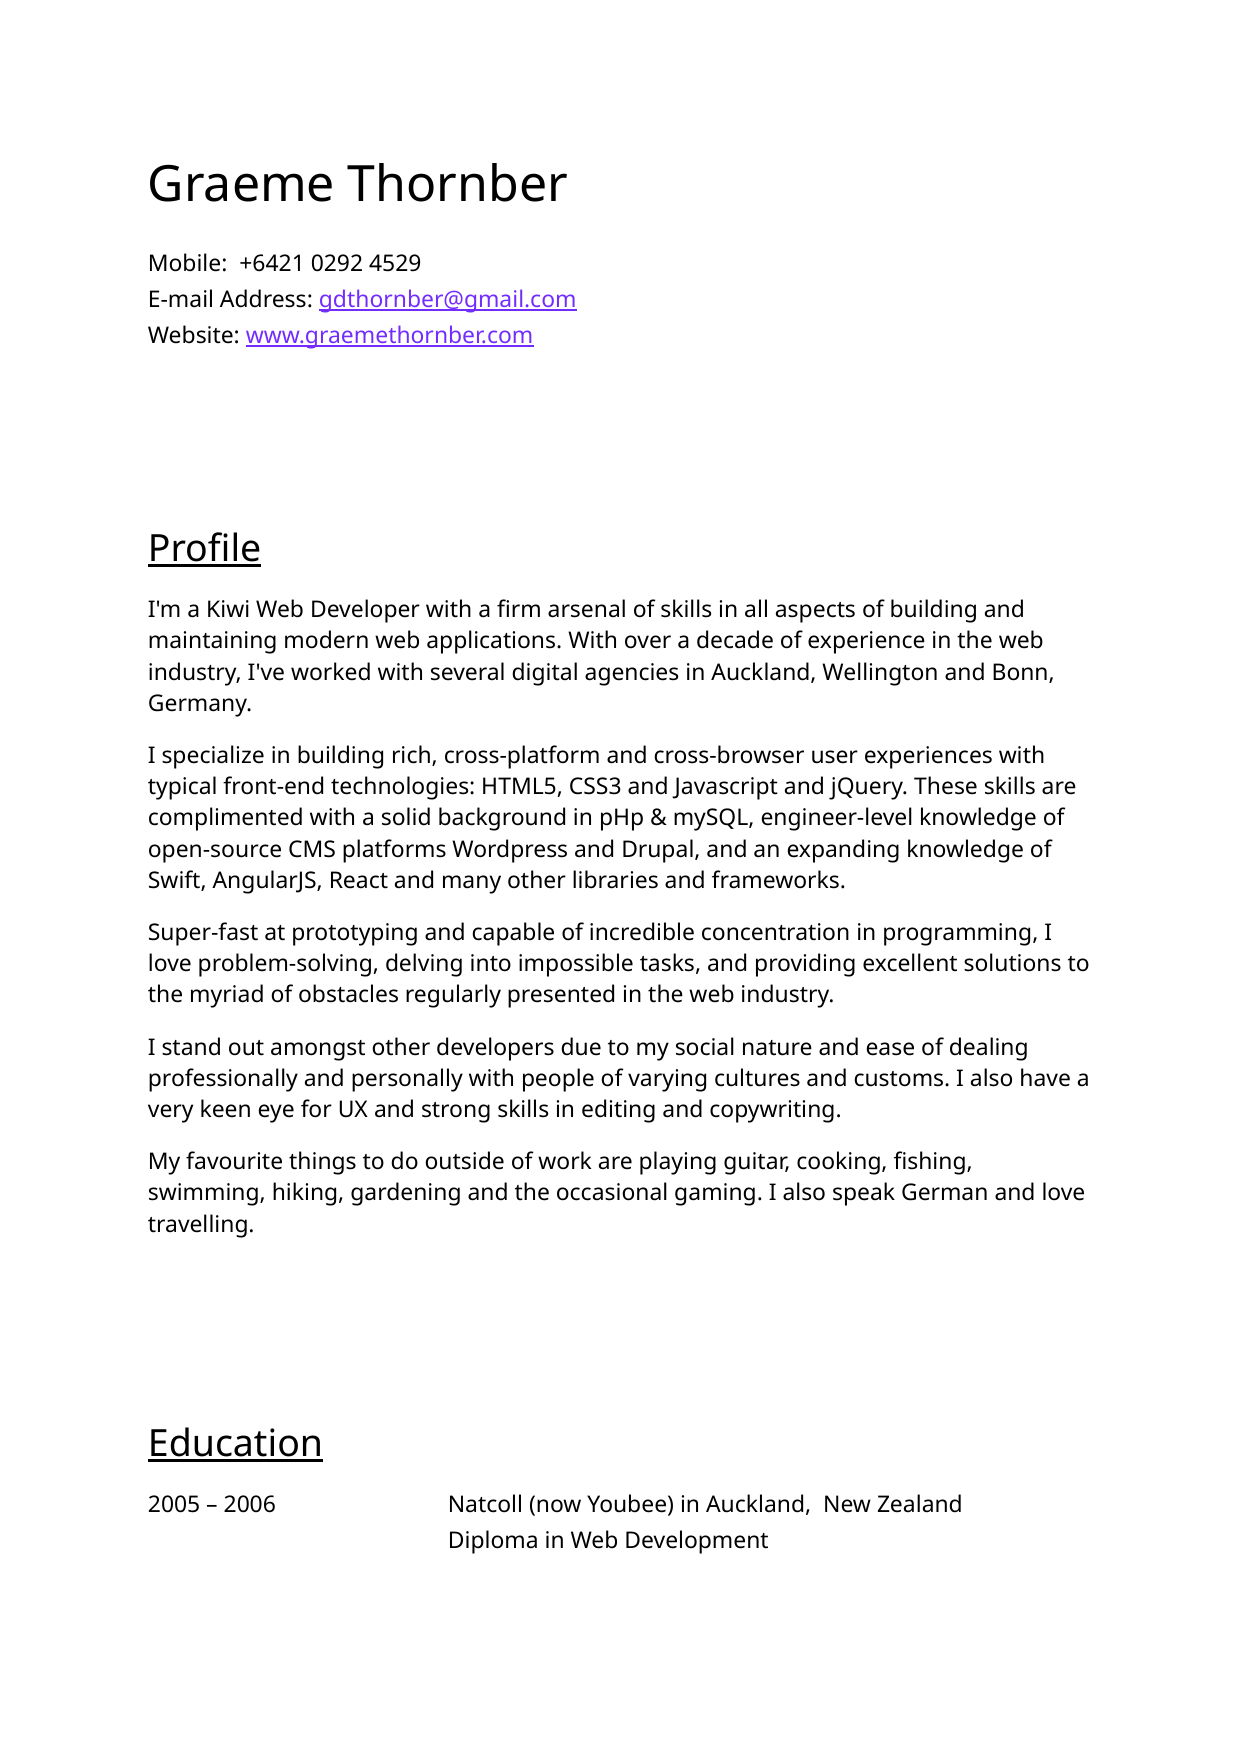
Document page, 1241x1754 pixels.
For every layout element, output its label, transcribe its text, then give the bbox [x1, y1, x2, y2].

text Super-fast at prototyping and capable of incredible concentration in programming, I love problem-solving, delving into impossible tasks, and providing excellent solutions to the myriad of obstacles regularly presented in the web industry. [148, 916, 1093, 1010]
text Mobile: +6421 0292 4529 [148, 247, 1093, 278]
text 2005 – 2006 Natcoll (now Youbee) in Auckland, New Zealand [148, 1488, 1093, 1519]
text I'm a Kiwi Web Developer with a firm arsenal of skills in all aspects of building and maintaining modern web applications. With over a decade of experience in the web industry, I've worked with several digital agencies in Auckland, Wellington and Bonn, Germany. [148, 593, 1093, 718]
text Education [148, 1416, 1093, 1467]
text Website: www.graemethornber.com [148, 319, 1093, 350]
text E-mail Address: gdthornber@gmail.com [148, 283, 1093, 314]
text Diploma in Web Development [148, 1524, 1093, 1555]
text Profile [148, 521, 1093, 572]
text I specialize in building rich, cross-platform and cross-browser user experiences with typical front-end technologies: HTML5, CSS3 and Javascript and jQuery. These skills are complimented with a solid background in pHp & mySQL, engineer-level knowledge of open-source CMS platforms Wordpress and Drupal, and an expanding knowledge of Swift, AngularJS, React and many other libraries and frameworks. [148, 739, 1093, 895]
text Graeme Thornber [148, 148, 1093, 216]
text My favourite things to do outside of work are playing guitar, cooking, fishing, swimming, hiking, gardening and the occasional gaming. I also speak German and love travelling. [148, 1145, 1093, 1239]
text I stand out amongst other developers due to my social nature and ease of dealing professionally and personally with people of varying cultures and customs. I also have a very keen eye for UX and strong skills in editing and copywriting. [148, 1031, 1093, 1124]
